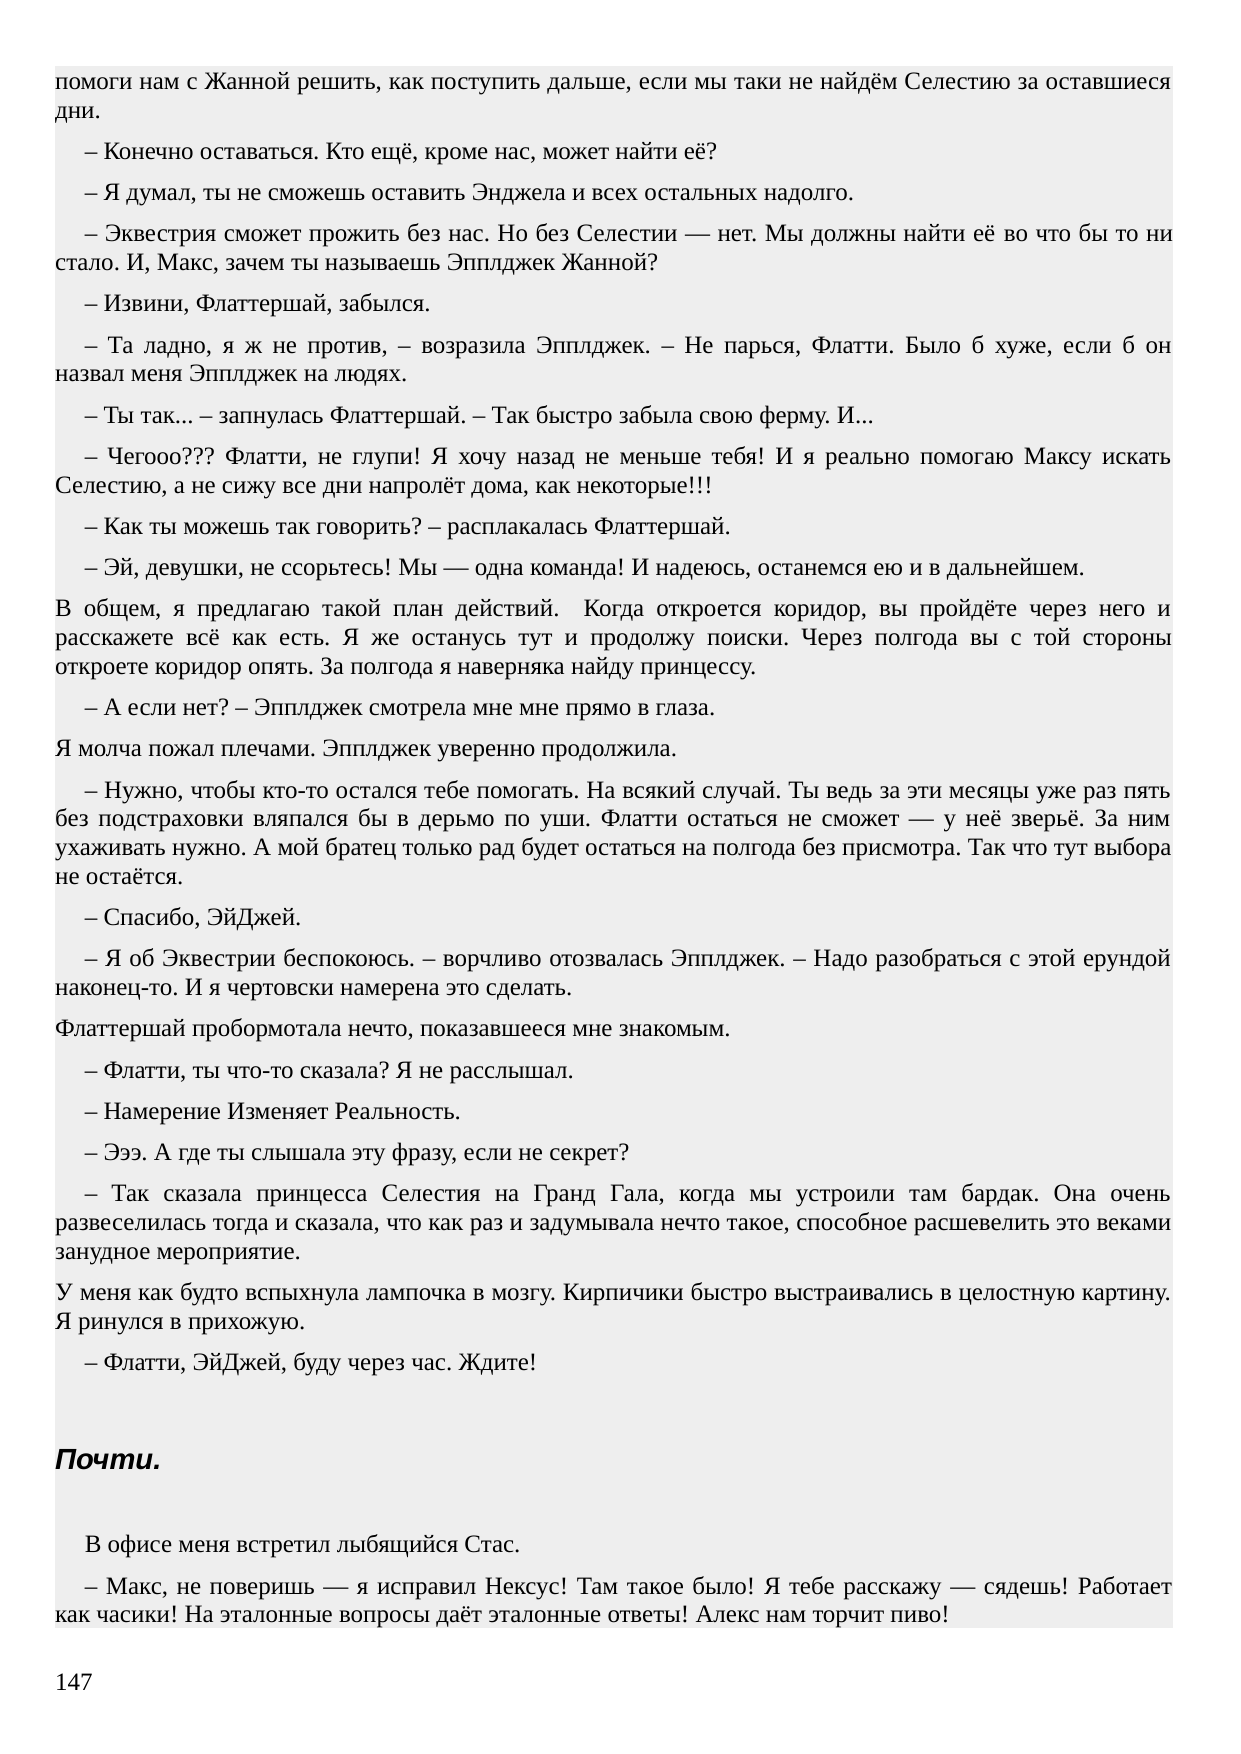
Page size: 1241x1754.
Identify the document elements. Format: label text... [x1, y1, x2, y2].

text – Та ладно, я ж не против, – возразила Эпплджек. – Не парься, Флатти. Было б хуже, если б он назвал меня Эпплджек на людях. [55, 330, 1173, 387]
subtitle Почти. [55, 1442, 1173, 1476]
text – Флатти, ЭйДжей, буду через час. Ждите! [55, 1347, 1173, 1376]
text – Намерение Изменяет Реальность. [55, 1096, 1173, 1125]
text – Чегооо??? Флатти, не глупи! Я хочу назад не меньше тебя! И я реально помогаю Максу искать Селестию, а не сижу все дни напролёт дома, как некоторые!!! [55, 441, 1173, 498]
text – Макс, не поверишь — я исправил Нексус! Там такое было! Я тебе расскажу — сядешь! Работает как часики! На эталонные вопросы даёт эталонные ответы! Алекс нам торчит пиво! [55, 1571, 1173, 1628]
text – Нужно, чтобы кто-то остался тебе помогать. На всякий случай. Ты ведь за эти месяцы уже раз пять без подстраховки вляпался бы в дерьмо по уши. Флатти остаться не сможет — у неё зверьё. За ним ухаживать нужно. А мой братец только рад будет остаться на полгода без присмотра. Так что тут выбора не остаётся. [55, 775, 1173, 890]
text помоги нам с Жанной решить, как поступить дальше, если мы таки не найдём Селестию за оставшиеся дни. [55, 66, 1173, 123]
text – Конечно оставаться. Кто ещё, кроме нас, может найти её? [55, 136, 1173, 165]
text – А если нет? – Эпплджек смотрела мне мне прямо в глаза. [55, 692, 1173, 721]
text – Как ты можешь так говорить? – расплакалась Флаттершай. [55, 511, 1173, 540]
text В офисе меня встретил лыбящийся Стас. [55, 1529, 1173, 1558]
text – Извини, Флаттершай, забылся. [55, 288, 1173, 317]
text – Так сказала принцесса Селестия на Гранд Гала, когда мы устроили там бардак. Она очень развеселилась тогда и сказала, что как раз и задумывала нечто такое, способное расшевелить это веками занудное мероприятие. [55, 1178, 1173, 1265]
text – Эээ. А где ты слышала эту фразу, если не секрет? [55, 1137, 1173, 1166]
text – Спасибо, ЭйДжей. [55, 902, 1173, 931]
list Флаттершай пробормотала нечто, показавшееся мне знакомым. [55, 1013, 1173, 1042]
text – Я об Эквестрии беспокоюсь. – ворчливо отозвалась Эпплджек. – Надо разобраться с этой ерундой наконец-то. И я чертовски намерена это сделать. [55, 943, 1173, 1001]
list У меня как будто вспыхнула лампочка в мозгу. Кирпичики быстро выстраивались в целостную картину. Я ринулся в прихожую. [55, 1277, 1173, 1335]
text – Я думал, ты не сможешь оставить Энджела и всех остальных надолго. [55, 177, 1173, 206]
list Я молча пожал плечами. Эпплджек уверенно продолжила. [55, 733, 1173, 762]
text – Эй, девушки, не ссорьтесь! Мы — одна команда! И надеюсь, останемся ею и в дальнейшем. [55, 552, 1173, 581]
list В общем, я предлагаю такой план действий. Когда откроется коридор, вы пройдёте через него и расскажете всё как есть. Я же останусь тут и продолжу поиски. Через полгода вы с той стороны откроете коридор опять. За полгода я наверняка найду принцессу. [55, 593, 1173, 680]
text – Эквестрия сможет прожить без нас. Но без Селестии — нет. Мы должны найти её во что бы то ни стало. И, Макс, зачем ты называешь Эпплджек Жанной? [55, 218, 1173, 276]
text – Ты так... – запнулась Флаттершай. – Так быстро забыла свою ферму. И... [55, 400, 1173, 428]
text – Флатти, ты что-то сказала? Я не расслышал. [55, 1055, 1173, 1083]
